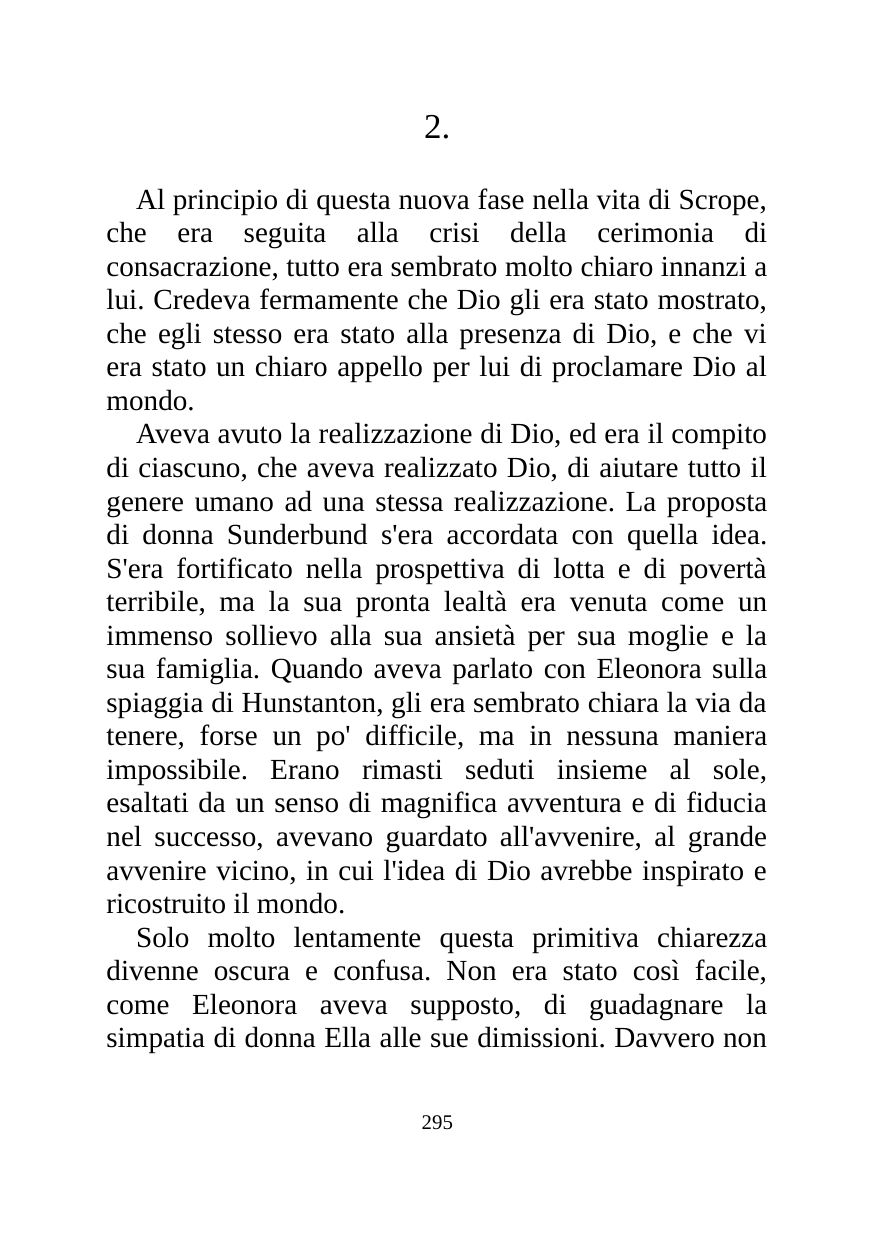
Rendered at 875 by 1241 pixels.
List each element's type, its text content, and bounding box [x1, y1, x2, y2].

text Al principio di questa nuova fase nella vita di Scrope, che era seguita alla crisi della cerimonia di consacrazione, tutto era sembrato molto chiaro innanzi a lui. Credeva fermamente che Dio gli era stato mostrato, che egli stesso era stato alla presenza di Dio, e che vi era stato un chiaro appello per lui di proclamare Dio al mondo. [106, 182, 768, 417]
text Aveva avuto la realizzazione di Dio, ed era il compito di ciascuno, che aveva realizzato Dio, di aiutare tutto il genere umano ad una stessa realizzazione. La proposta di donna Sunderbund s'era accordata con quella idea. S'era fortificato nella prospettiva di lotta e di povertà terribile, ma la sua pronta lealtà era venuta come un immenso sollievo alla sua ansietà per sua moglie e la sua famiglia. Quando aveva parlato con Eleonora sulla spiaggia di Hunstanton, gli era sembrato chiara la via da tenere, forse un po' difficile, ma in nessuna maniera impossibile. Erano rimasti seduti insieme al sole, esaltati da un senso di magnifica avventura e di fiducia nel successo, avevano guardato all'avvenire, al grande avvenire vicino, in cui l'idea di Dio avrebbe inspirato e ricostruito il mondo. [106, 417, 768, 920]
text Solo molto lentamente questa primitiva chiarezza divenne oscura e confusa. Non era stato così facile, come Eleonora aveva supposto, di guadagnare la simpatia di donna Ella alle sue dimissioni. Davvero non [106, 920, 768, 1054]
subtitle 2. [106, 106, 768, 146]
